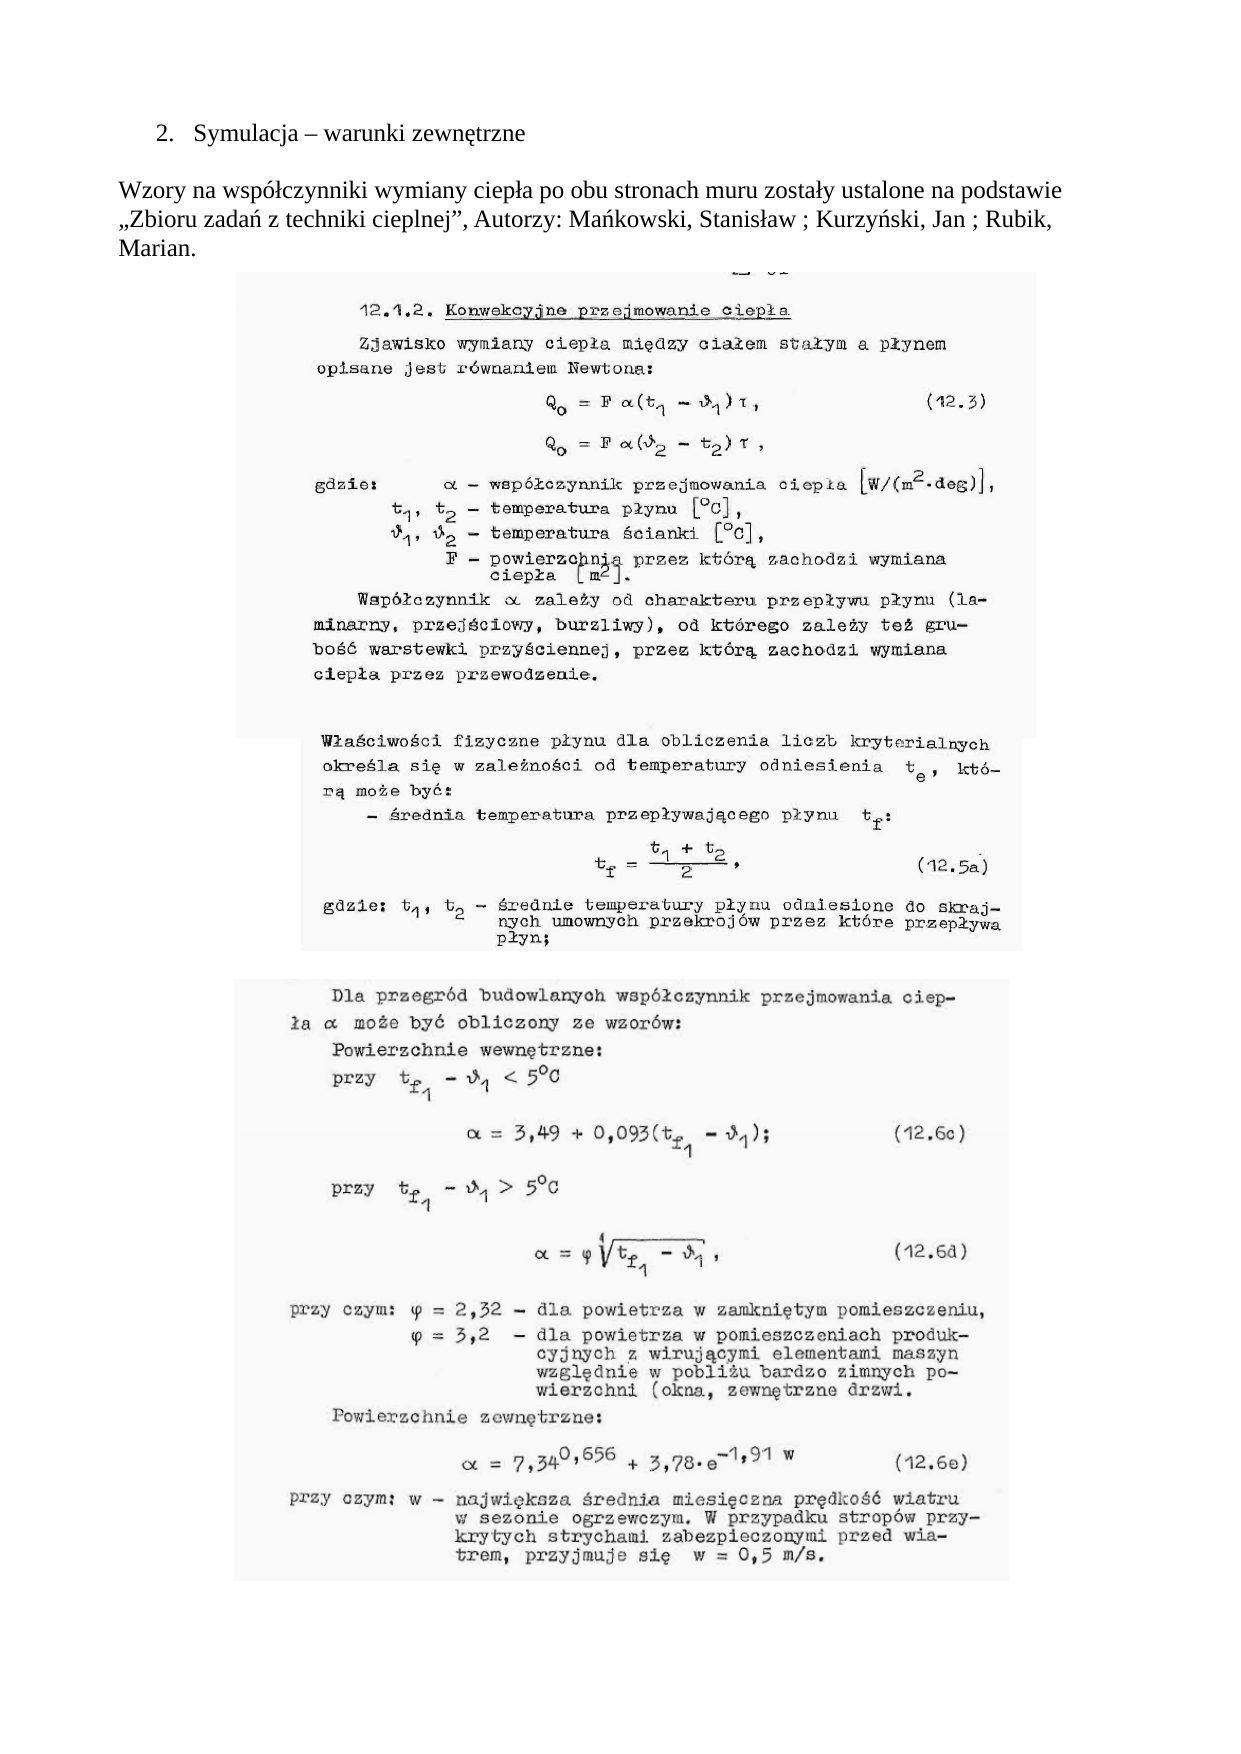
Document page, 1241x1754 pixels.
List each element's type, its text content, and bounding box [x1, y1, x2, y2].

picture [236, 272, 1037, 951]
list Symulacja – warunki zewnętrzne [156, 118, 1122, 147]
picture [233, 979, 1010, 1581]
text Wzory na współczynniki wymiany ciepła po obu stronach muru zostały ustalone na podstawie „Zbioru zadań z techniki cieplnej”, Autorzy: Mańkowski, Stanisław ; Kurzyński, Jan ; Rubik, Marian. [118, 176, 1122, 262]
